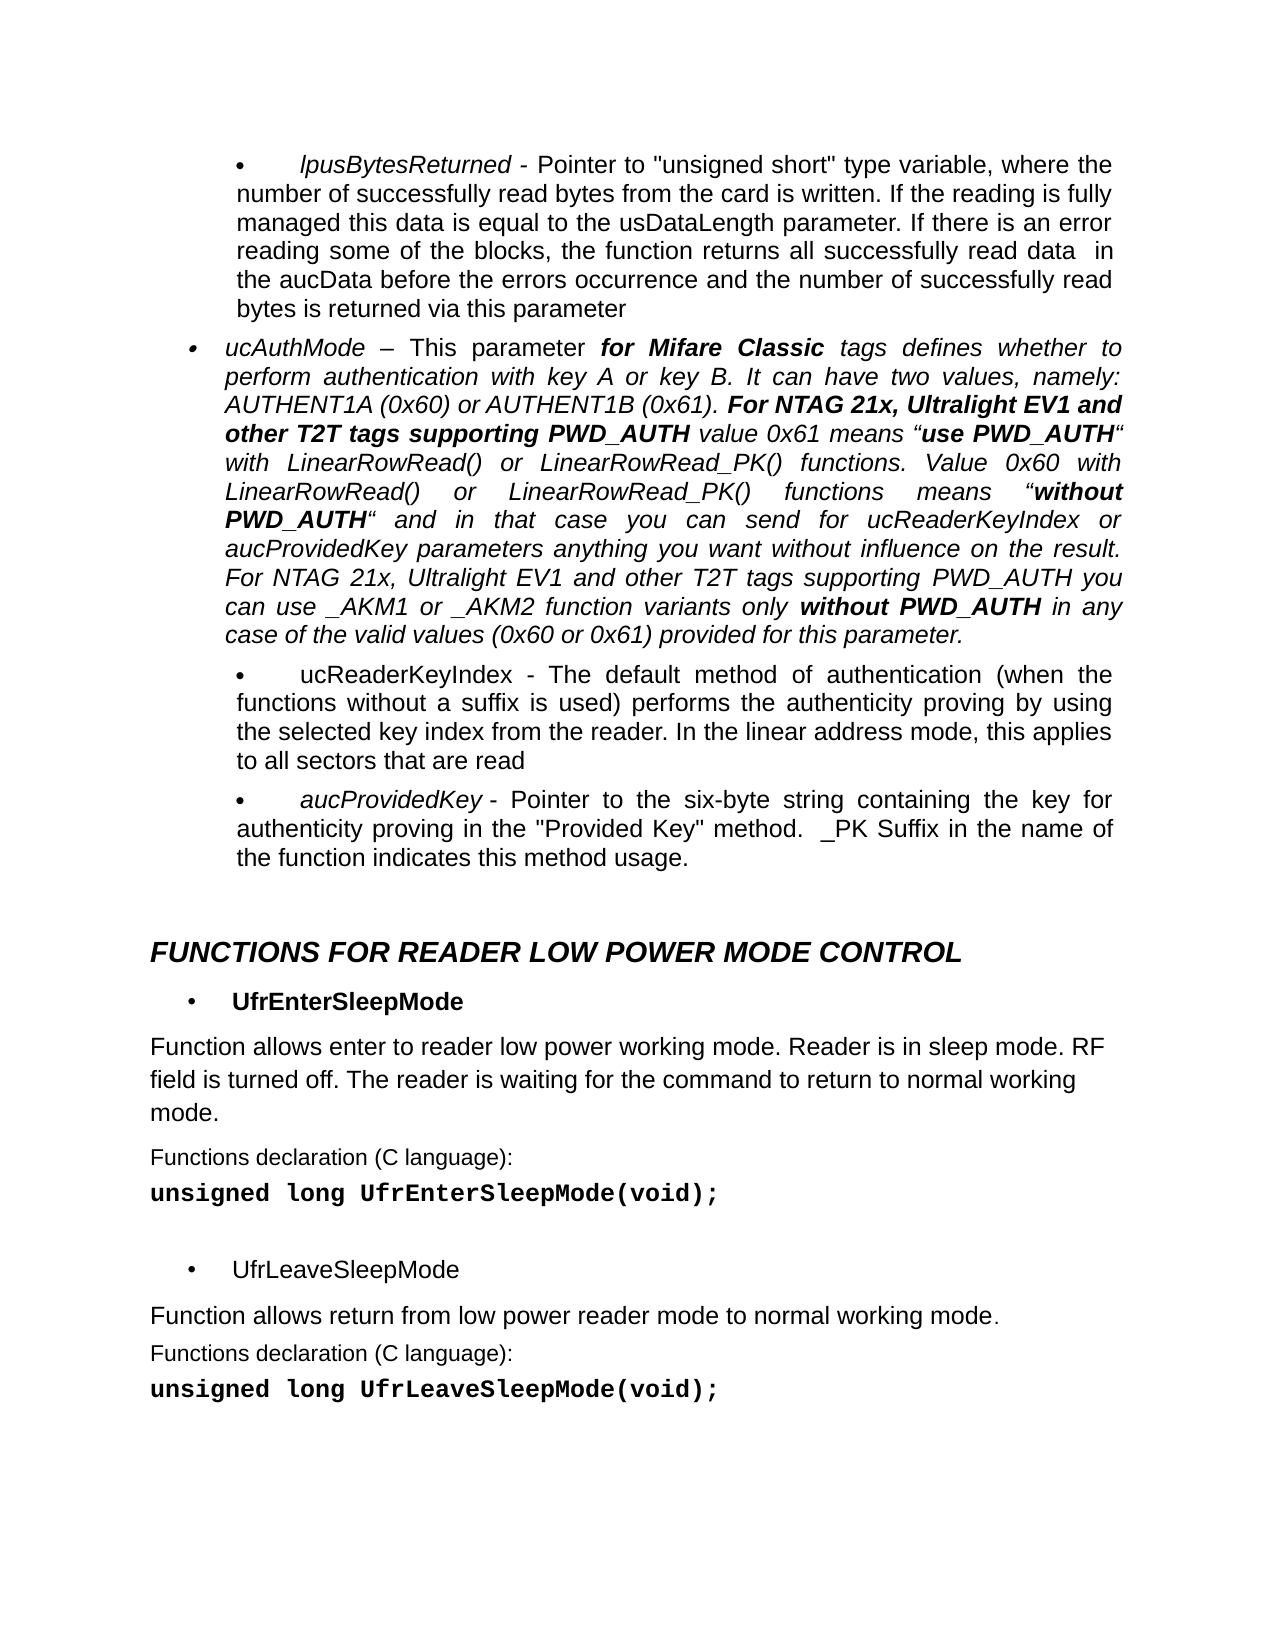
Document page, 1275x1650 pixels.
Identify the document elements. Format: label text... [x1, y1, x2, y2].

list unsigned long UfrEnterSleepMode(void); [150, 1180, 1114, 1209]
list UfrEnterSleepMode [187, 986, 1125, 1015]
list lpusBytesReturned - Pointer to "unsigned short" type variable, where the number of successfully read bytes from the card is written. If the reading is fully managed this data is equal to the usDataLength parameter. If there is an error reading some of the blocks, the function returns all successfully read data in the aucData before the errors occurrence and the number of successfully read bytes is returned via this parameter [236, 150, 1114, 322]
list UfrLeaveSleepMode [187, 1256, 1125, 1284]
list ucAuthMode – This parameter for Mifare Classic tags defines whether to perform authentication with key A or key B. It can have two values, namely: AUTHENT1A (0x60) or AUTHENT1B (0x61). For NTAG 21x, Ultralight EV1 and other T2T tags supporting PWD_AUTH value 0x61 means “use PWD_AUTH“ with LinearRowRead() or LinearRowRead_PK() functions. Value 0x60 with LinearRowRead() or LinearRowRead_PK() functions means “without PWD_AUTH“ and in that case you can send for ucReaderKeyIndex or aucProvidedKey parameters anything you want without influence on the result. For NTAG 21x, Ultralight EV1 and other T2T tags supporting PWD_AUTH you can use _AKM1 or _AKM2 function variants only without PWD_AUTH in any case of the valid values (0x60 or 0x61) provided for this parameter. [187, 333, 1125, 649]
list Functions declaration (C language): [150, 1144, 1114, 1170]
list Functions declaration (C language): [150, 1340, 1114, 1367]
list ucReaderKeyIndex - The default method of authentication (when the functions without a suffix is used) performs the authenticity proving by using the selected key index from the reader. In the linear address mode, this applies to all sectors that are read [236, 659, 1114, 774]
list aucProvidedKey - Pointer to the six-byte string containing the key for authenticity proving in the "Provided Key" method. _PK Suffix in the name of the function indicates this method usage. [236, 785, 1114, 871]
subtitle FUNCTIONS FOR READER LOW POWER MODE CONTROL [150, 935, 1125, 969]
list Function allows return from low power reader mode to normal working mode. [150, 1301, 1114, 1330]
text Function allows enter to reader low power working mode. Reader is in sleep mode. RF field is turned off. The reader is waiting for the command to return to normal working mode. [150, 1032, 1125, 1127]
list unsigned long UfrLeaveSleepMode(void); [150, 1377, 1114, 1405]
